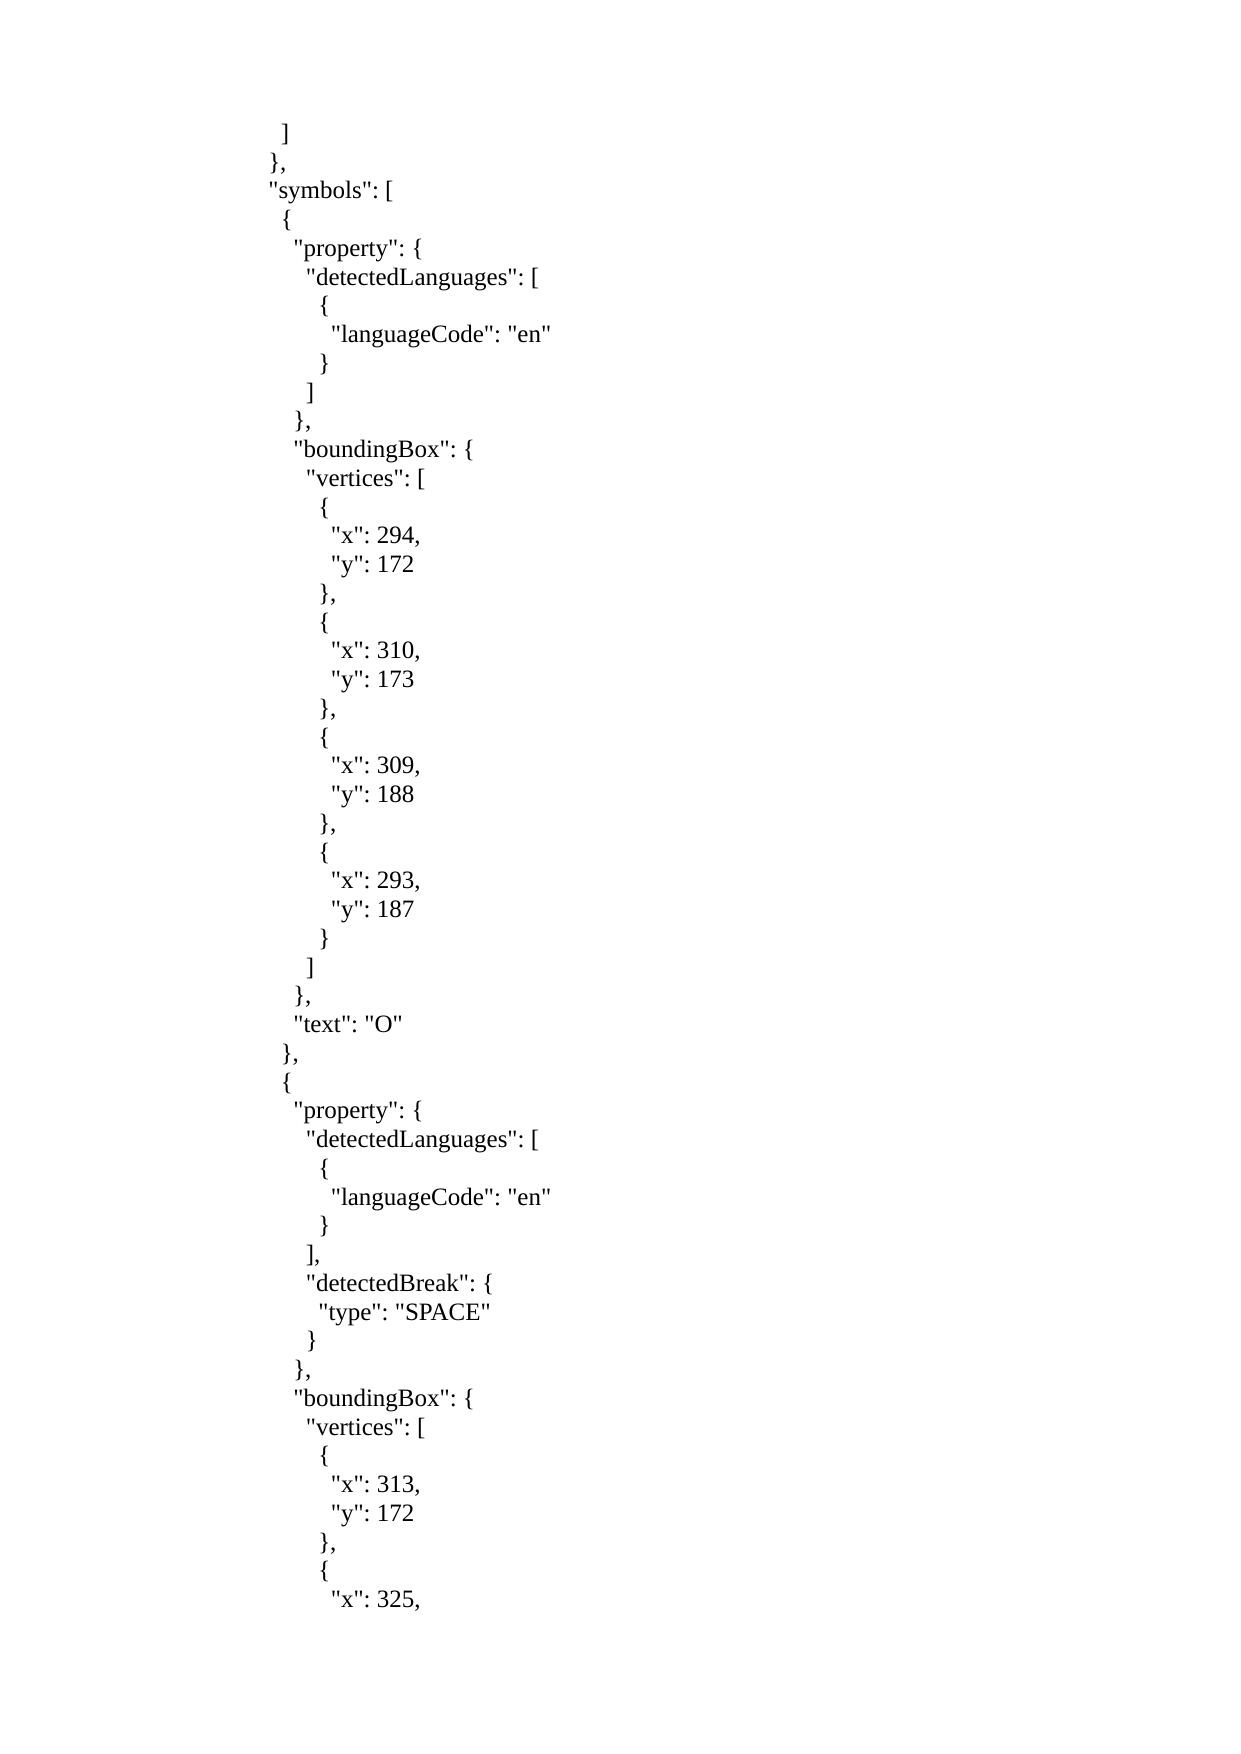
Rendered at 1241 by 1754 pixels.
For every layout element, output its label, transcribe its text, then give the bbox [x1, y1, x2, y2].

text } [118, 923, 1122, 952]
text "languageCode": "en" [118, 1182, 1122, 1211]
text "property": { [118, 1096, 1122, 1124]
text { [118, 291, 1122, 319]
text "x": 325, [118, 1584, 1122, 1613]
text "x": 294, [118, 521, 1122, 549]
text "languageCode": "en" [118, 319, 1122, 348]
text }, [118, 808, 1122, 837]
text "detectedBreak": { [118, 1268, 1122, 1297]
text } [118, 348, 1122, 377]
text "y": 173 [118, 664, 1122, 693]
text { [118, 1153, 1122, 1182]
text ] [118, 118, 1122, 147]
text "y": 187 [118, 894, 1122, 923]
text { [118, 837, 1122, 866]
text "detectedLanguages": [ [118, 1124, 1122, 1153]
text }, [118, 1038, 1122, 1067]
text "x": 310, [118, 636, 1122, 664]
text "x": 293, [118, 866, 1122, 894]
text "x": 313, [118, 1469, 1122, 1498]
text "y": 188 [118, 779, 1122, 808]
text } [118, 1326, 1122, 1354]
text { [118, 204, 1122, 233]
text { [118, 1556, 1122, 1584]
text "x": 309, [118, 751, 1122, 779]
text "vertices": [ [118, 1412, 1122, 1441]
text }, [118, 147, 1122, 176]
text }, [118, 578, 1122, 607]
text { [118, 1441, 1122, 1469]
text "text": "O" [118, 1009, 1122, 1038]
text "property": { [118, 233, 1122, 262]
text { [118, 492, 1122, 521]
text "y": 172 [118, 1498, 1122, 1527]
text ], [118, 1239, 1122, 1268]
text } [118, 1211, 1122, 1239]
text "vertices": [ [118, 463, 1122, 492]
text "y": 172 [118, 549, 1122, 578]
text }, [118, 1354, 1122, 1383]
text ] [118, 952, 1122, 981]
text { [118, 722, 1122, 751]
text { [118, 607, 1122, 636]
text }, [118, 981, 1122, 1009]
text "type": "SPACE" [118, 1297, 1122, 1326]
text }, [118, 1527, 1122, 1556]
text { [118, 1067, 1122, 1096]
text }, [118, 406, 1122, 434]
text "detectedLanguages": [ [118, 262, 1122, 291]
text "boundingBox": { [118, 1383, 1122, 1412]
text ] [118, 377, 1122, 406]
text "symbols": [ [118, 176, 1122, 204]
text }, [118, 693, 1122, 722]
text "boundingBox": { [118, 434, 1122, 463]
